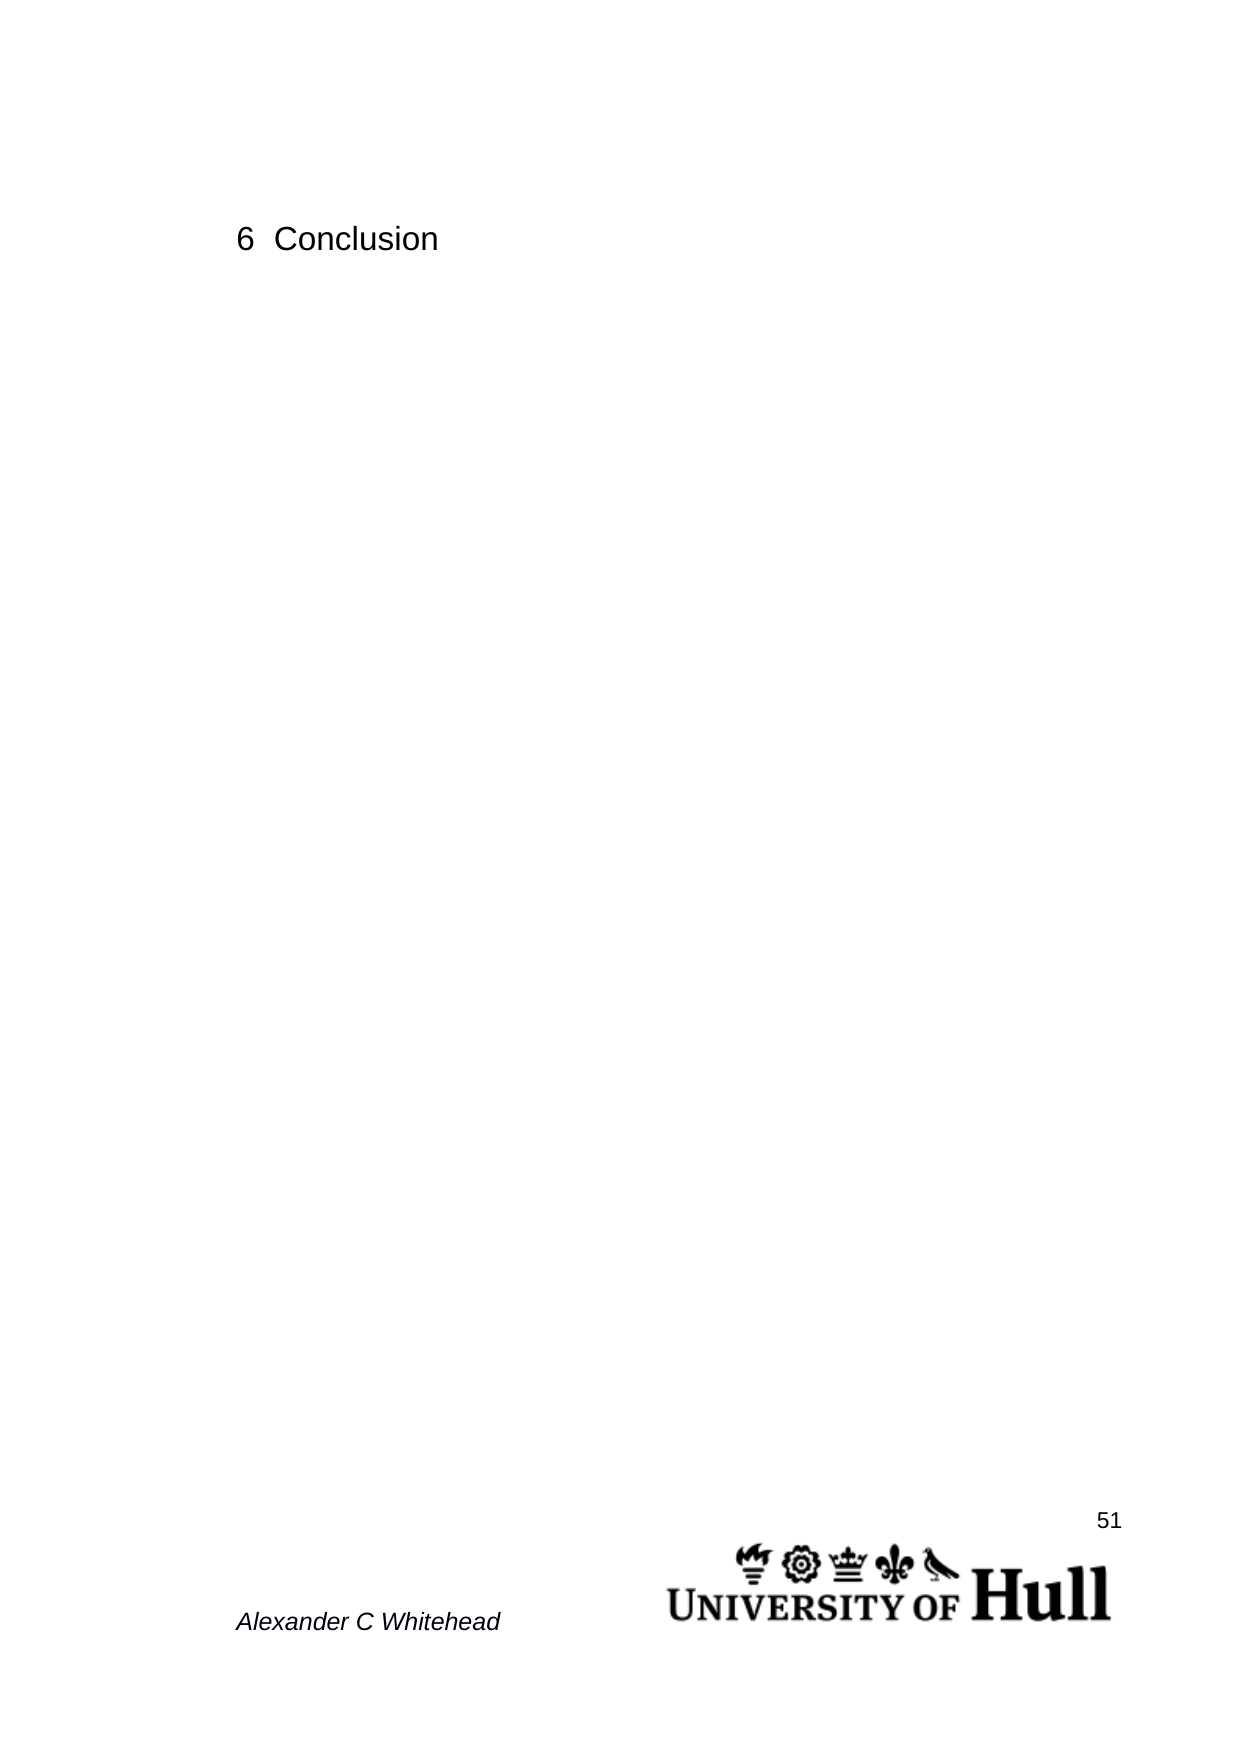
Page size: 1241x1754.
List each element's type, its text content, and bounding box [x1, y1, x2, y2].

picture [660, 1533, 1120, 1631]
subtitle Conclusion [236, 219, 1122, 258]
